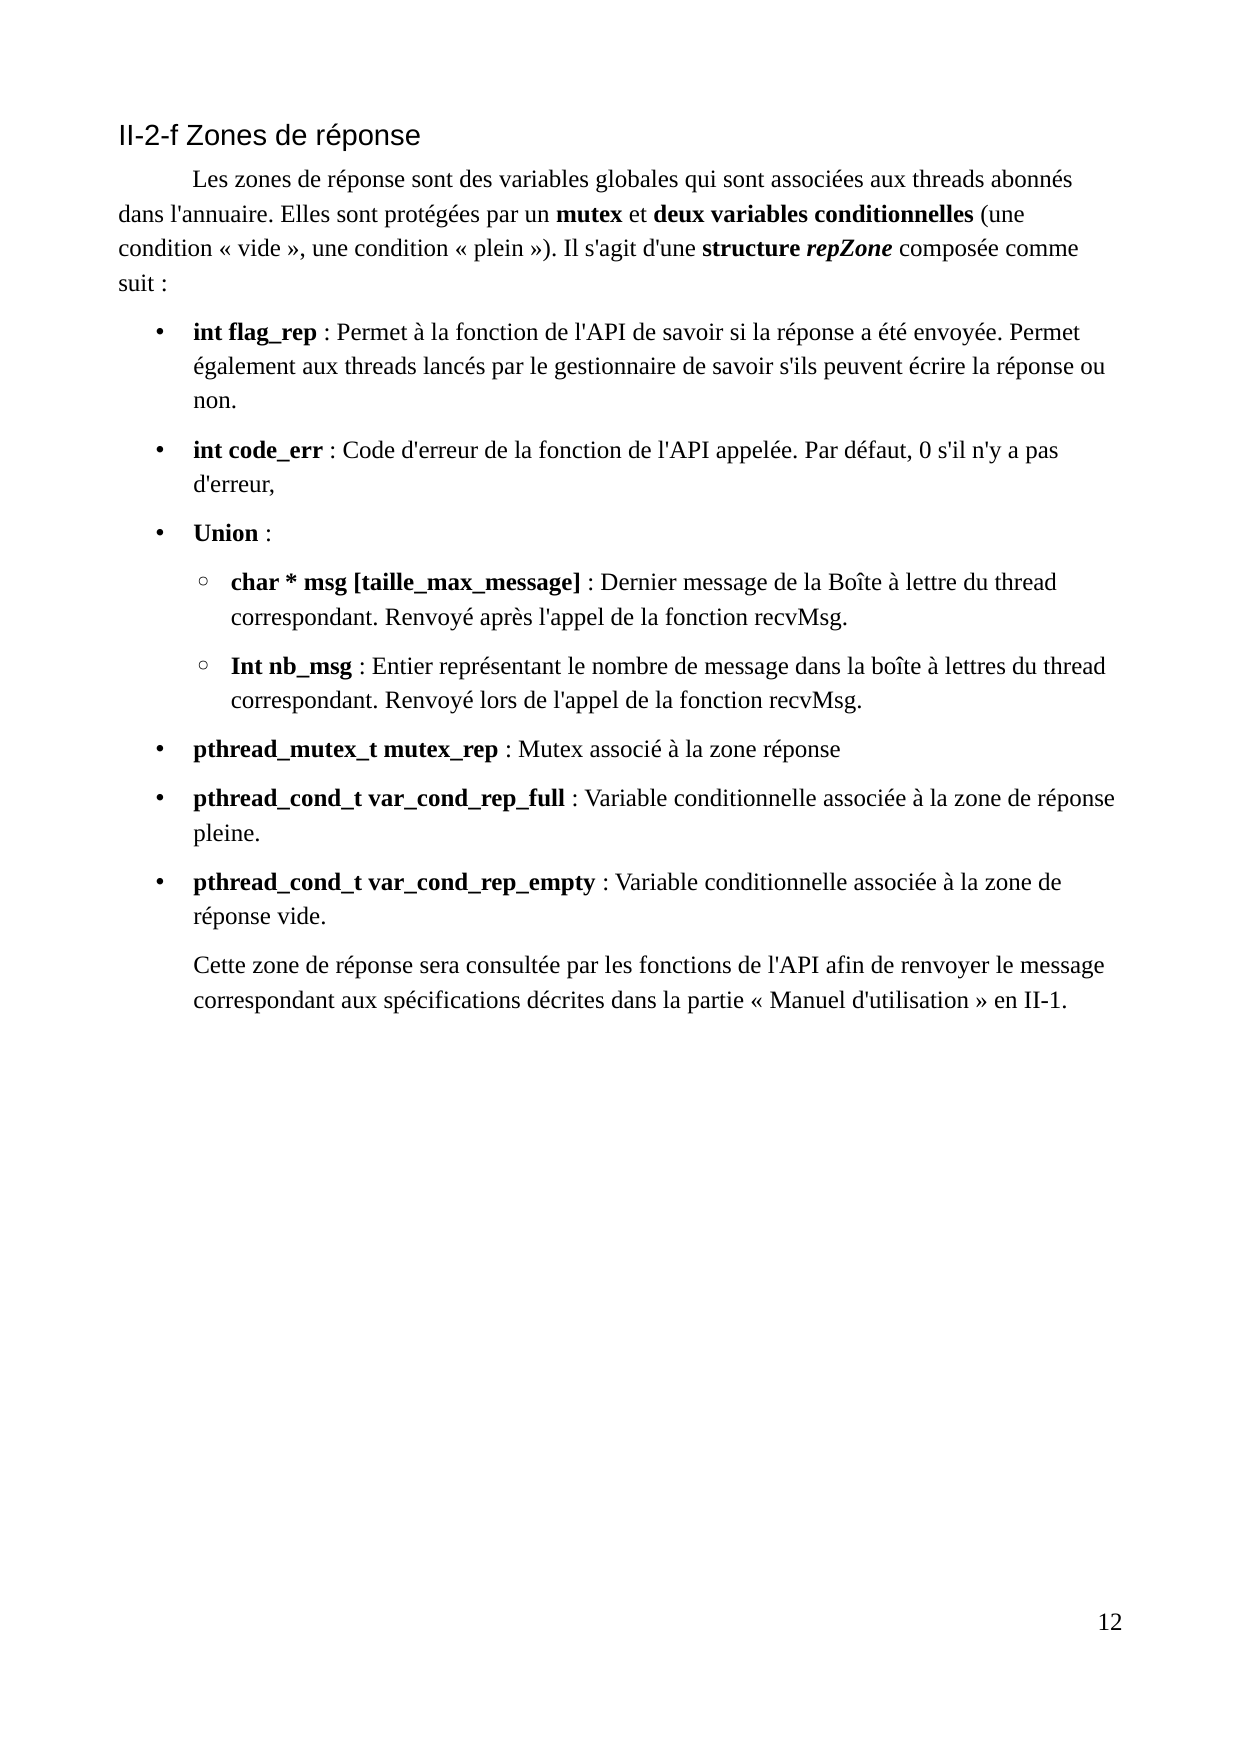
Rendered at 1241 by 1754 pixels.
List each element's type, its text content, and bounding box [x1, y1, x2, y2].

subtitle II-2-f Zones de réponse [118, 118, 1122, 152]
list pthread_cond_t var_cond_rep_empty : Variable conditionnelle associée à la zone de réponse vide. [156, 867, 1122, 930]
list pthread_mutex_t mutex_rep : Mutex associé à la zone réponse [156, 734, 1122, 763]
list Union : [156, 518, 1122, 547]
list Int nb_msg : Entier représentant le nombre de message dans la boîte à lettres du thread correspondant. Renvoyé lors de l'appel de la fonction recvMsg. [193, 651, 1122, 714]
list int code_err : Code d'erreur de la fonction de l'API appelée. Par défaut, 0 s'il n'y a pas d'erreur, [156, 435, 1122, 498]
text Les zones de réponse sont des variables globales qui sont associées aux threads abonnés dans l'annuaire. Elles sont protégées par un mutex et deux variables conditionnelles (une condition « vide », une condition « plein »). Il s'agit d'une structure repZone composée comme suit : [118, 164, 1122, 296]
list Cette zone de réponse sera consultée par les fonctions de l'API afin de renvoyer le message correspondant aux spécifications décrites dans la partie « Manuel d'utilisation » en II-1. [156, 951, 1122, 1014]
list int flag_rep : Permet à la fonction de l'API de savoir si la réponse a été envoyée. Permet également aux threads lancés par le gestionnaire de savoir s'ils peuvent écrire la réponse ou non. [156, 317, 1122, 414]
list pthread_cond_t var_cond_rep_full : Variable conditionnelle associée à la zone de réponse pleine. [156, 783, 1122, 847]
list char * msg [taille_max_message] : Dernier message de la Boîte à lettre du thread correspondant. Renvoyé après l'appel de la fonction recvMsg. [193, 567, 1122, 631]
